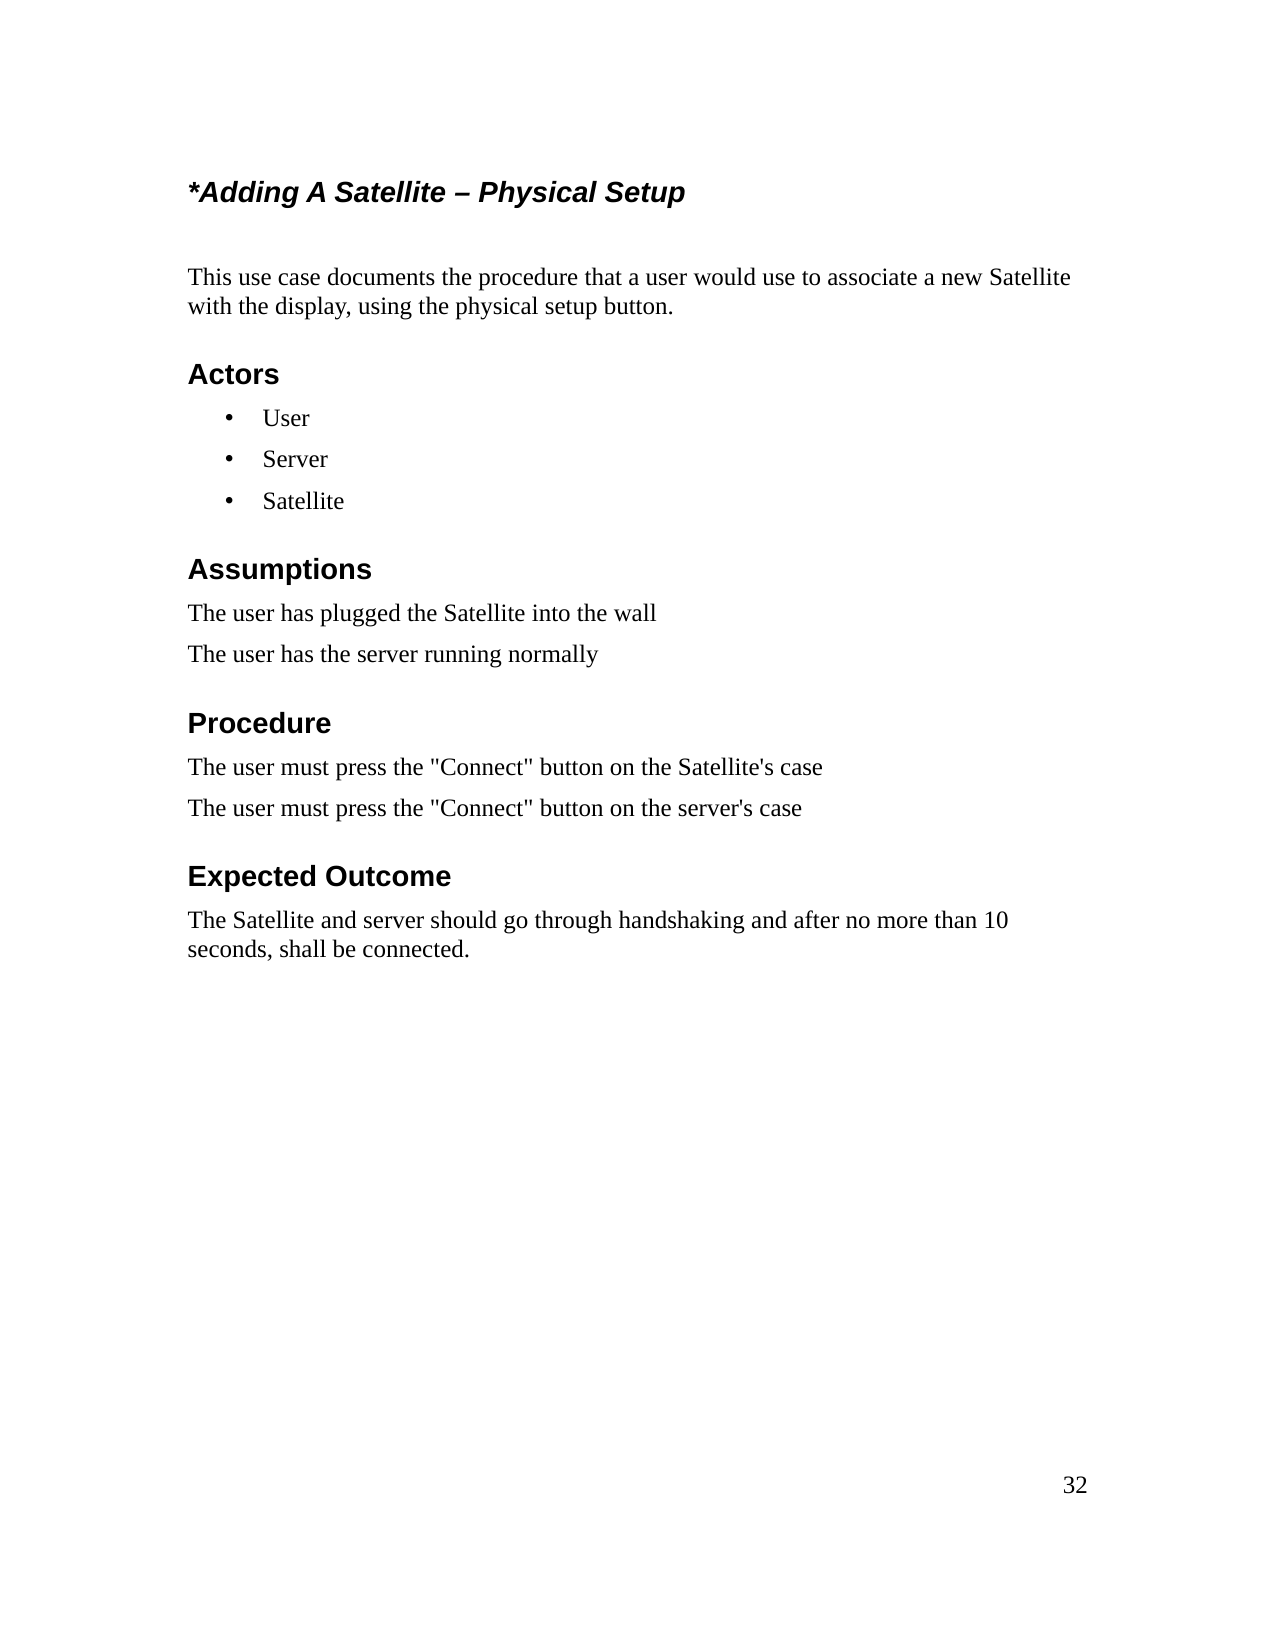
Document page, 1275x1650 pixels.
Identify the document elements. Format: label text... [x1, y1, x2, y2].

subtitle *Adding A Satellite – Physical Setup [187, 175, 1087, 208]
text The user has plugged the Satellite into the wall [187, 598, 1087, 627]
text The Satellite and server should go through handshaking and after no more than 10 seconds, shall be connected. [187, 905, 1087, 963]
subtitle Procedure [187, 706, 1087, 739]
text The user has the server running normally [187, 639, 1087, 668]
list User [225, 403, 1087, 432]
text This use case documents the procedure that a user would use to associate a new Satellite with the display, using the physical setup button. [187, 262, 1087, 320]
subtitle Actors [187, 357, 1087, 391]
subtitle Expected Outcome [187, 859, 1087, 893]
text The user must press the "Connect" button on the Satellite's case [187, 752, 1087, 780]
subtitle Assumptions [187, 552, 1087, 586]
list Server [225, 444, 1087, 473]
list Satellite [225, 486, 1087, 514]
text The user must press the "Connect" button on the server's case [187, 793, 1087, 822]
